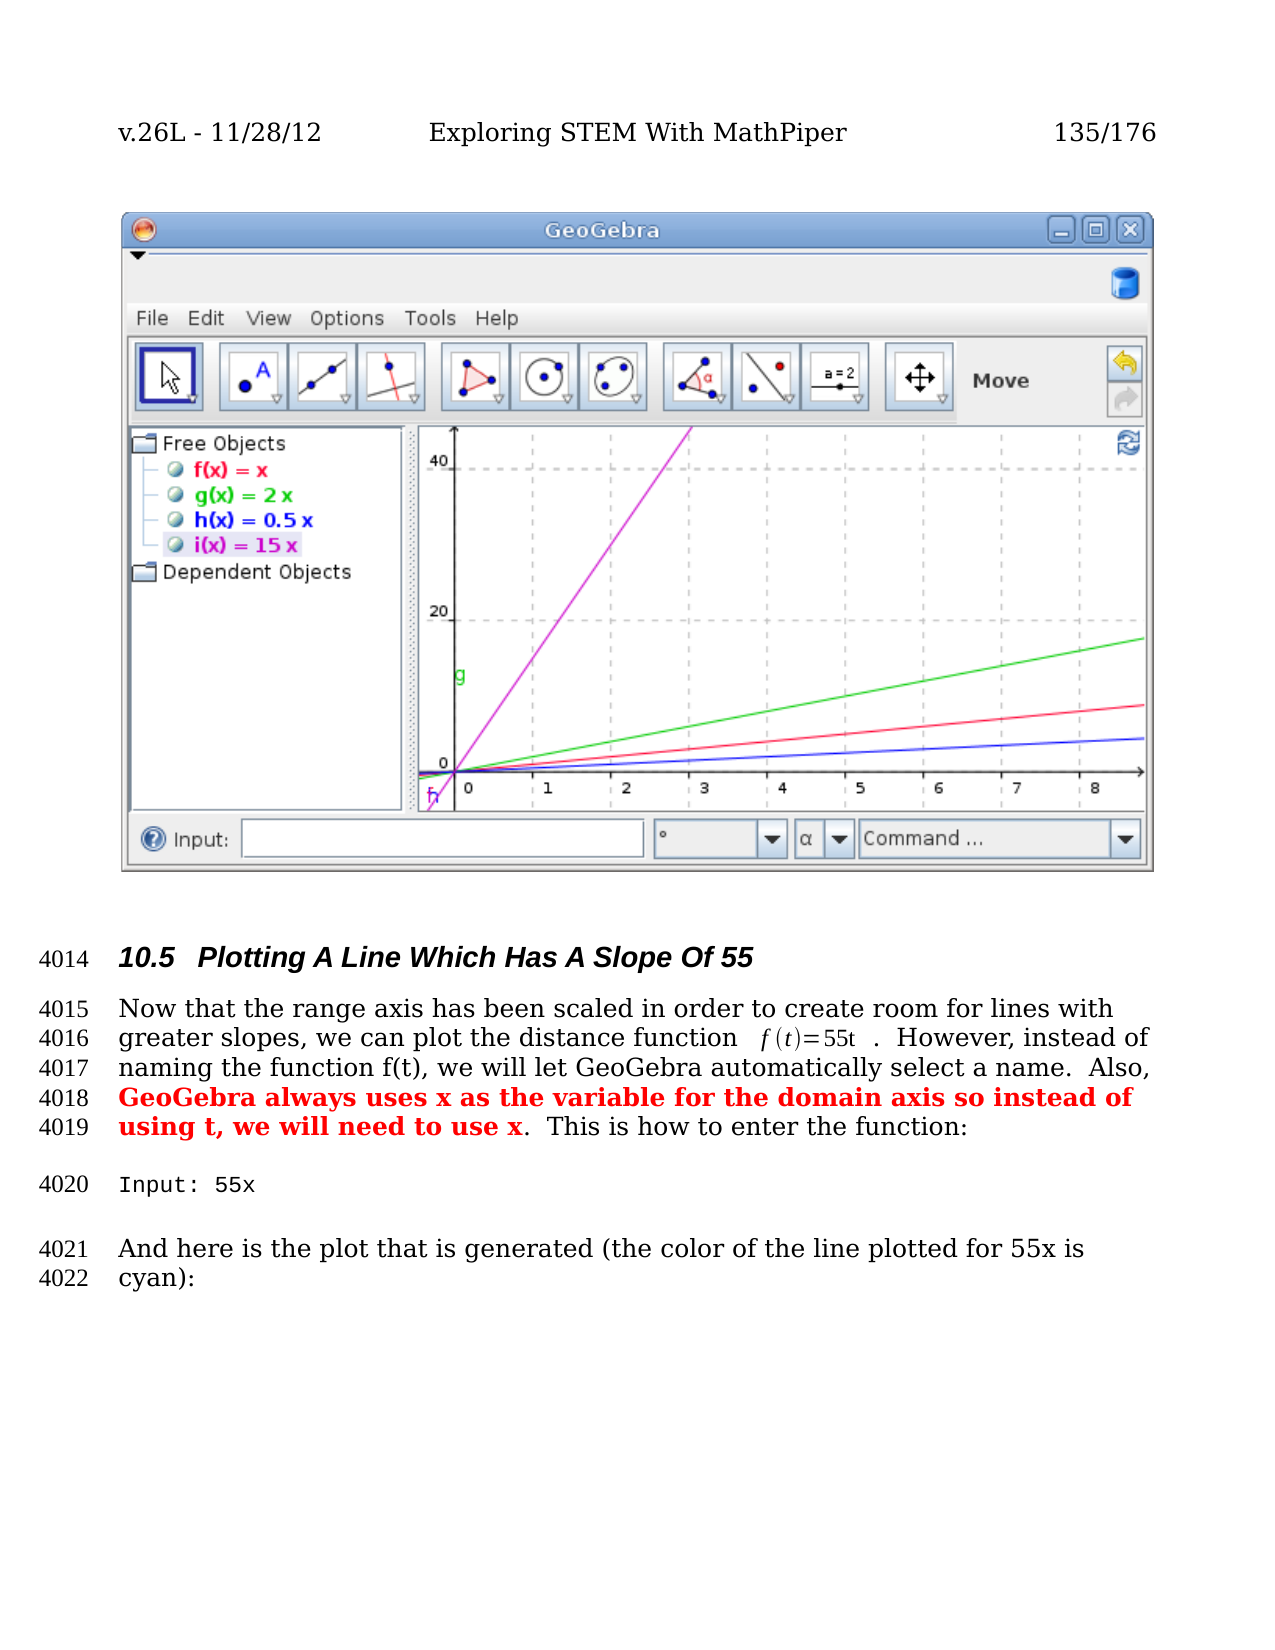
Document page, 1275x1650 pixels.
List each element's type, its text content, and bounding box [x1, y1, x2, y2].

subtitle Plotting A Line Which Has A Slope Of 55 [118, 939, 1157, 973]
text And here is the plot that is generated (the color of the line plotted for 55x is cyan): [118, 1234, 1157, 1292]
text Input: 55x [118, 1173, 1157, 1199]
picture [121, 212, 1154, 872]
text Now that the range axis has been scaled in order to create room for lines with greater slopes, we can plot the distance function. However, instead of naming the function f(t), we will let GeoGebra automatically select a name. Also, GeoGebra always uses x as the variable for the domain axis so instead of using t, we will need to use x. This is how to enter the function: [118, 994, 1157, 1141]
